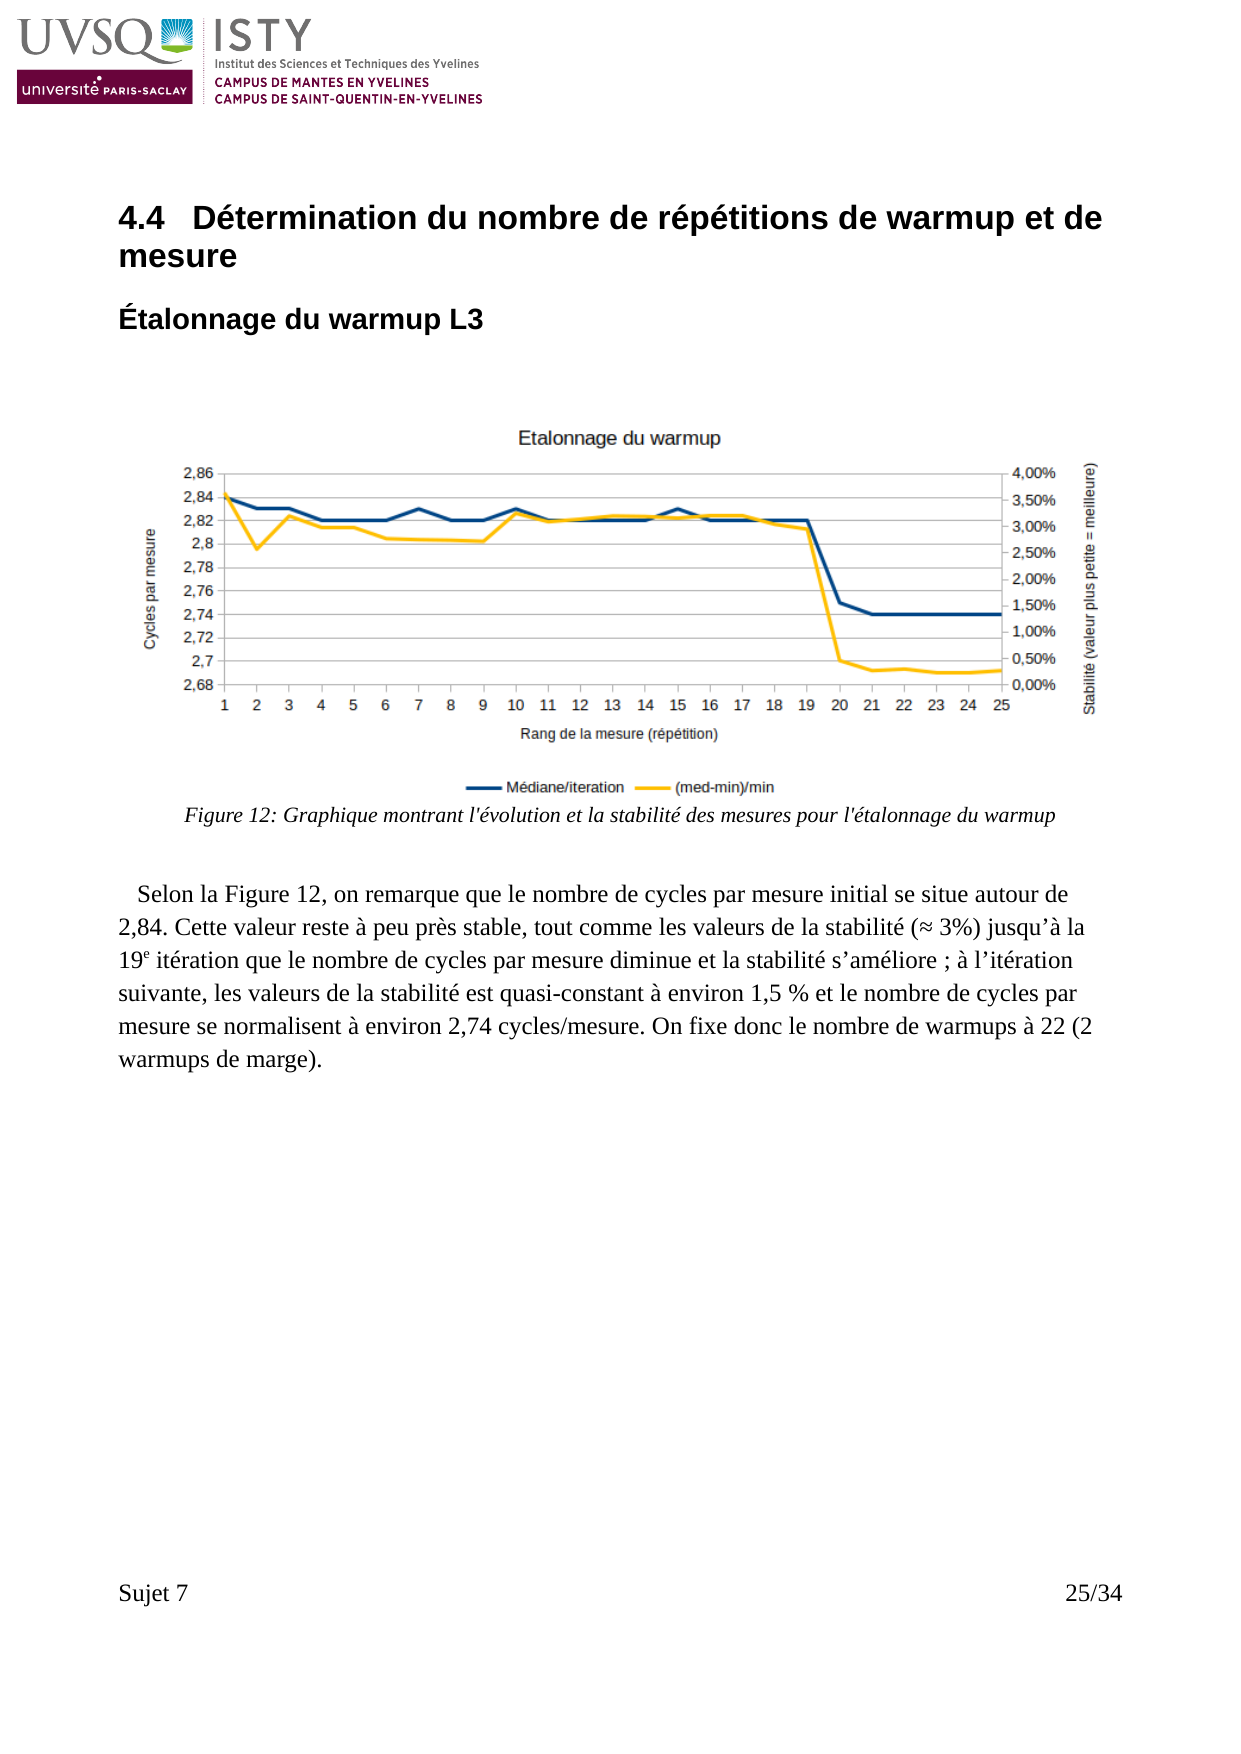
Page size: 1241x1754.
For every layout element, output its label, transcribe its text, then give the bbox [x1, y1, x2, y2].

text Selon la Figure 12, on remarque que le nombre de cycles par mesure initial se situe autour de 2,84. Cette valeur reste à peu près stable, tout comme les valeurs de la stabilité (≈ 3%) jusqu’à la 19e itération que le nombre de cycles par mesure diminue et la stabilité s’améliore ; à l’itération suivante, les valeurs de la stabilité est quasi-constant à environ 1,5 % et le nombre de cycles par mesure se normalisent à environ 2,74 cycles/mesure. On fixe donc le nombre de warmups à 22 (2 warmups de marge). [118, 879, 1122, 1073]
picture [118, 408, 1123, 802]
text Figure 12: Graphique montrant l'évolution et la stabilité des mesures pour l'étalonnage du warmup [118, 802, 1122, 827]
picture [2, 2, 497, 121]
subtitle Détermination du nombre de répétitions de warmup et de mesure [118, 198, 1122, 275]
subtitle Étalonnage du warmup L3 [118, 302, 1122, 336]
